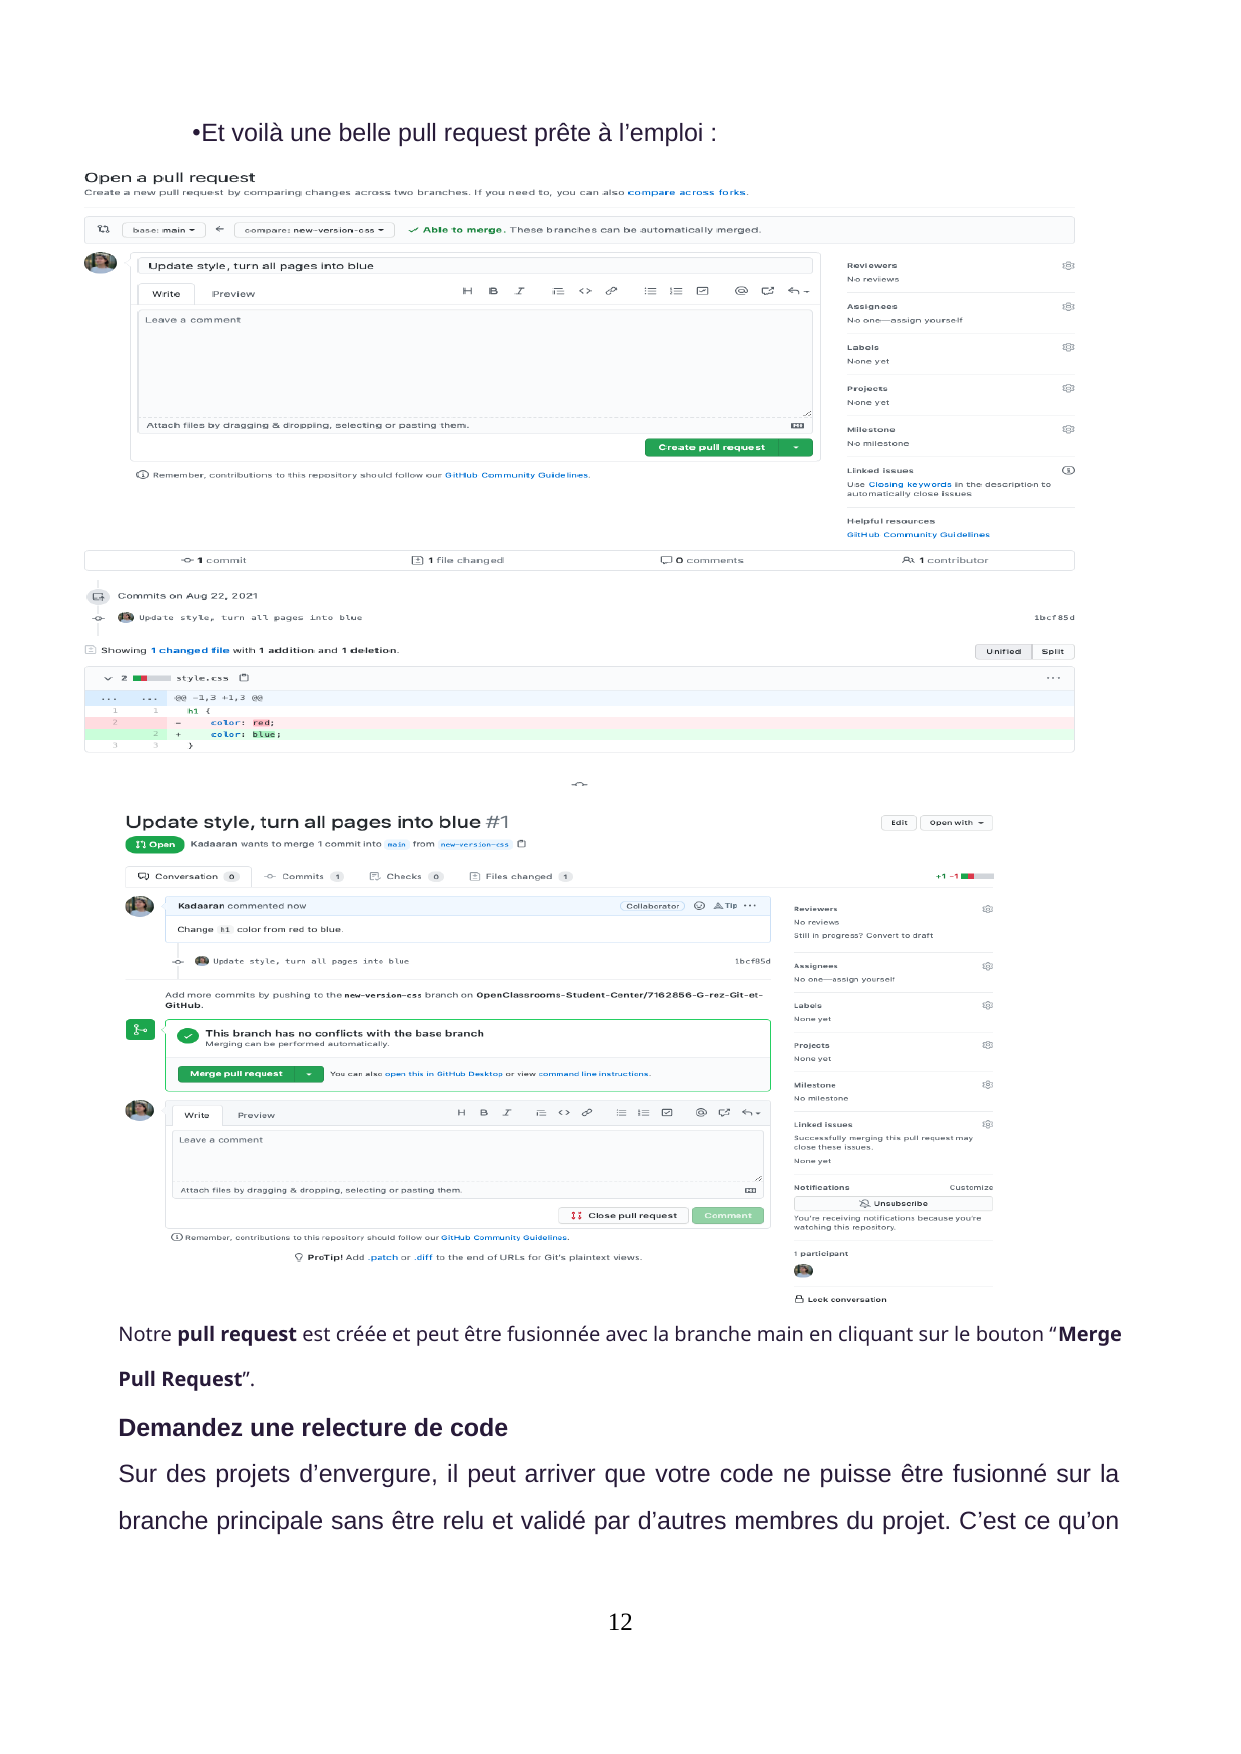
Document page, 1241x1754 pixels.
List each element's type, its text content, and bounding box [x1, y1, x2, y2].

text Sur des projets d’envergure, il peut arriver que votre code ne puisse être fusionné sur la branche principale sans être relu et validé par d’autres membres du projet. C’est ce qu’on [118, 1459, 1122, 1534]
picture [50, 153, 1158, 786]
subtitle Demandez une relecture de code [118, 1413, 1122, 1441]
list Et voilà une belle pull request prête à l’emploi : [118, 118, 1122, 147]
text Notre pull request est créée et peut être fusionnée avec la branche main en cliquant sur le bouton “Merge Pull Request”. [118, 1321, 1122, 1392]
picture [86, 796, 1091, 1321]
